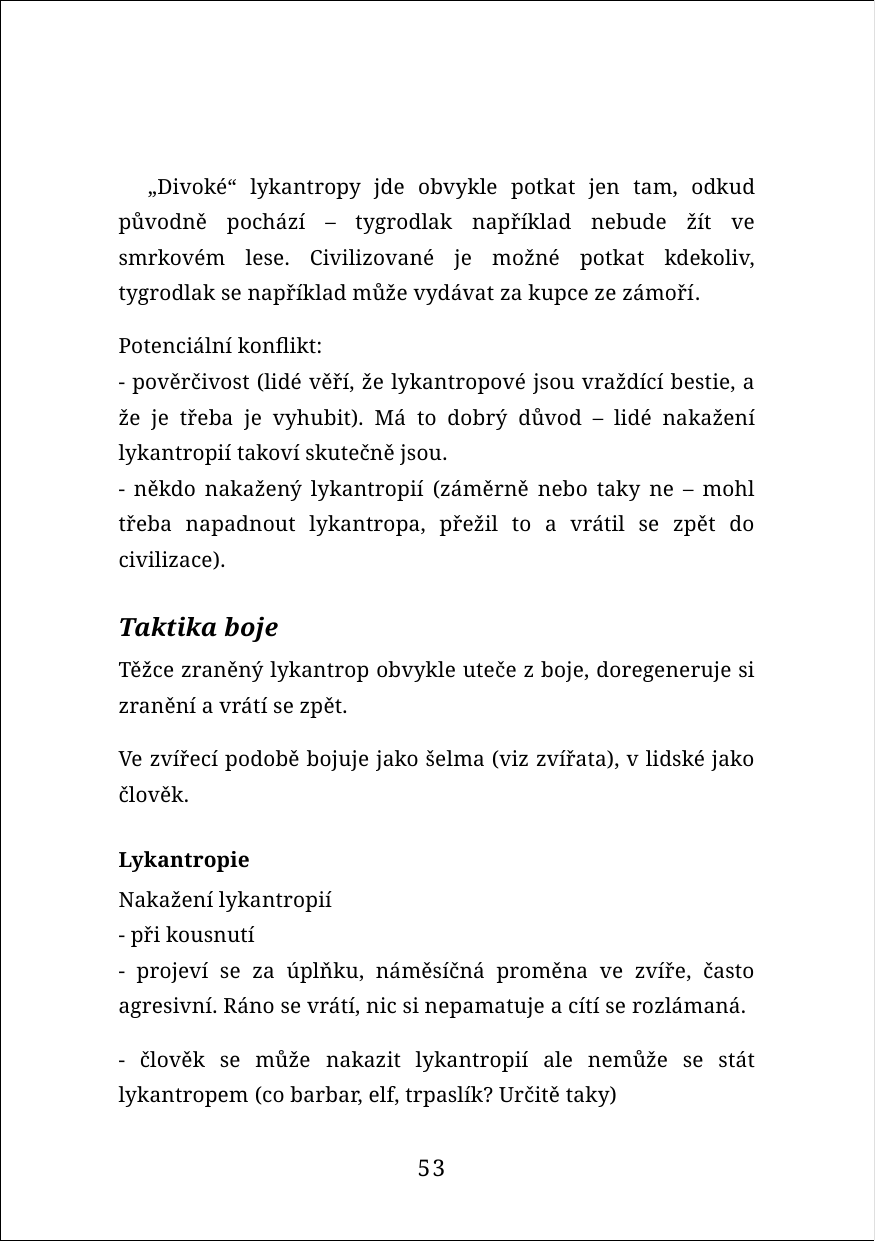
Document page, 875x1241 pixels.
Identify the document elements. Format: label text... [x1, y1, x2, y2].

text Potenciální konflikt: - pověrčivost (lidé věří, že lykantropové jsou vraždící bestie, a že je třeba je vyhubit). Má to dobrý důvod – lidé nakažení lykantropií takoví skutečně jsou. - někdo nakažený lykantropií (záměrně nebo taky ne – mohl třeba napadnout lykantropa, přežil to a vrátil se zpět do civilizace). [118, 332, 756, 573]
subtitle Taktika boje [118, 610, 756, 644]
text - člověk se může nakazit lykantropií ale nemůže se stát lykantropem (co barbar, elf, trpaslík? Určitě taky) [118, 1045, 756, 1109]
subtitle Lykantropie [118, 845, 756, 873]
text „Divoké“ lykantropy jde obvykle potkat jen tam, odkud původně pochází – tygrodlak například nebude žít ve smrkovém lese. Civilizované je možné potkat kdekoliv, tygrodlak se například může vydávat za kupce ze zámoří. [118, 172, 756, 307]
text Nakažení lykantropií - při kousnutí - projeví se za úplňku, náměsíčná proměna ve zvíře, často agresivní. Ráno se vrátí, nic si nepamatuje a cítí se rozlámaná. [118, 885, 756, 1020]
text Ve zvířecí podobě bojuje jako šelma (viz zvířata), v lidské jako člověk. [118, 744, 756, 808]
text Těžce zraněný lykantrop obvykle uteče z boje, doregeneruje si zranění a vrátí se zpět. [118, 656, 756, 719]
